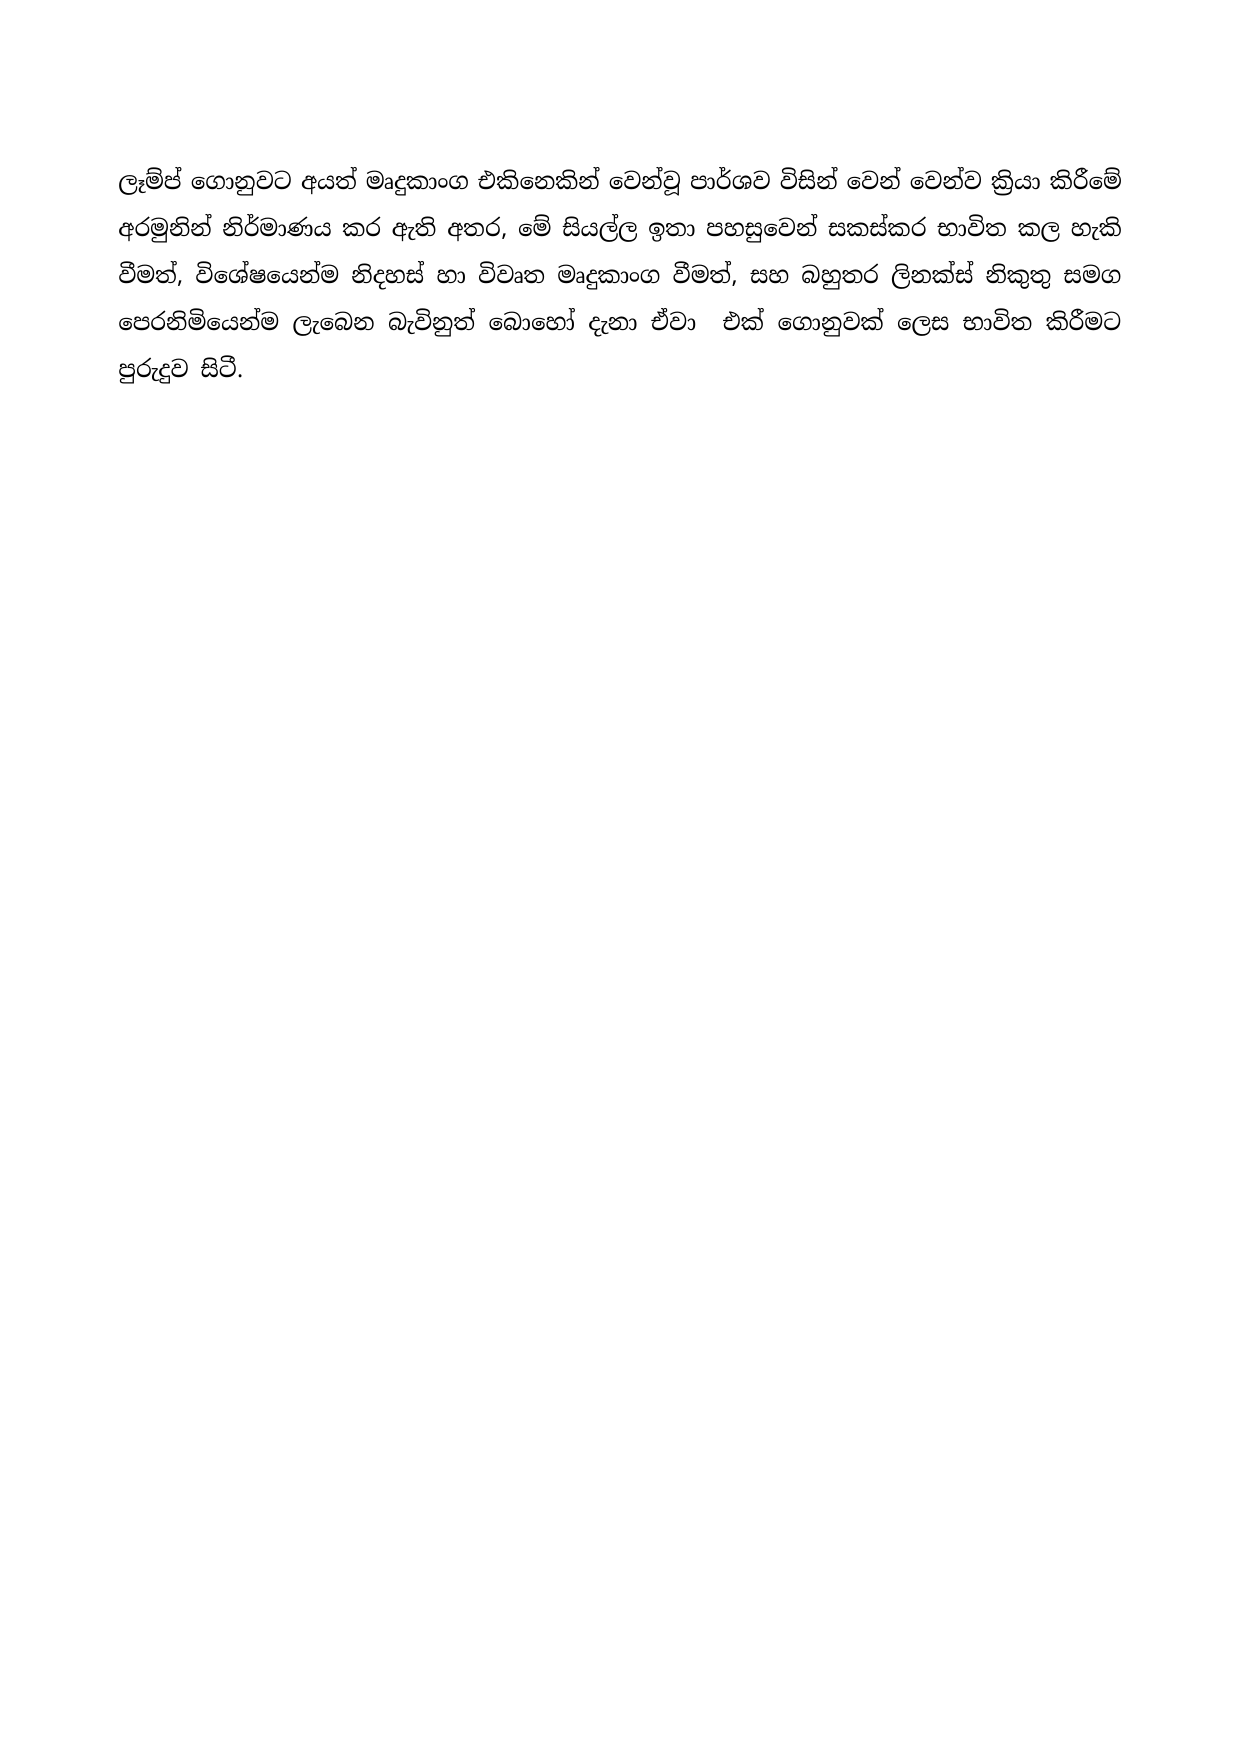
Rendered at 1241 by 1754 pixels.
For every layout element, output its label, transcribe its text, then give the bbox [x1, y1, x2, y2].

text ලෑම්ප් ගොනුවට අයත් මෘදුකාංග එකිනෙකින් වෙන්වූ පාර්ශව විසින් වෙන් වෙන්ව ක්‍රියා කිරීමේ අරමුනින් නිර්මාණය කර ඇති අතර, මේ සියල්ල ඉතා පහසුවෙන් සකස්කර භාවිත කල හැකි වීමත්, විශේෂයෙන්ම නිදහස් හා විවෘත මෘදුකාංග වීමත්, සහ බහුතර ලිනක්ස් නිකුතු සමග පෙරනිමියෙන්ම ලැබෙන බැවිනුත් බොහෝ දැනා ඒවා එක් ගොනුවක් ලෙස භාවිත කිරීමට පුරුදුව සිටී. [118, 165, 1122, 384]
